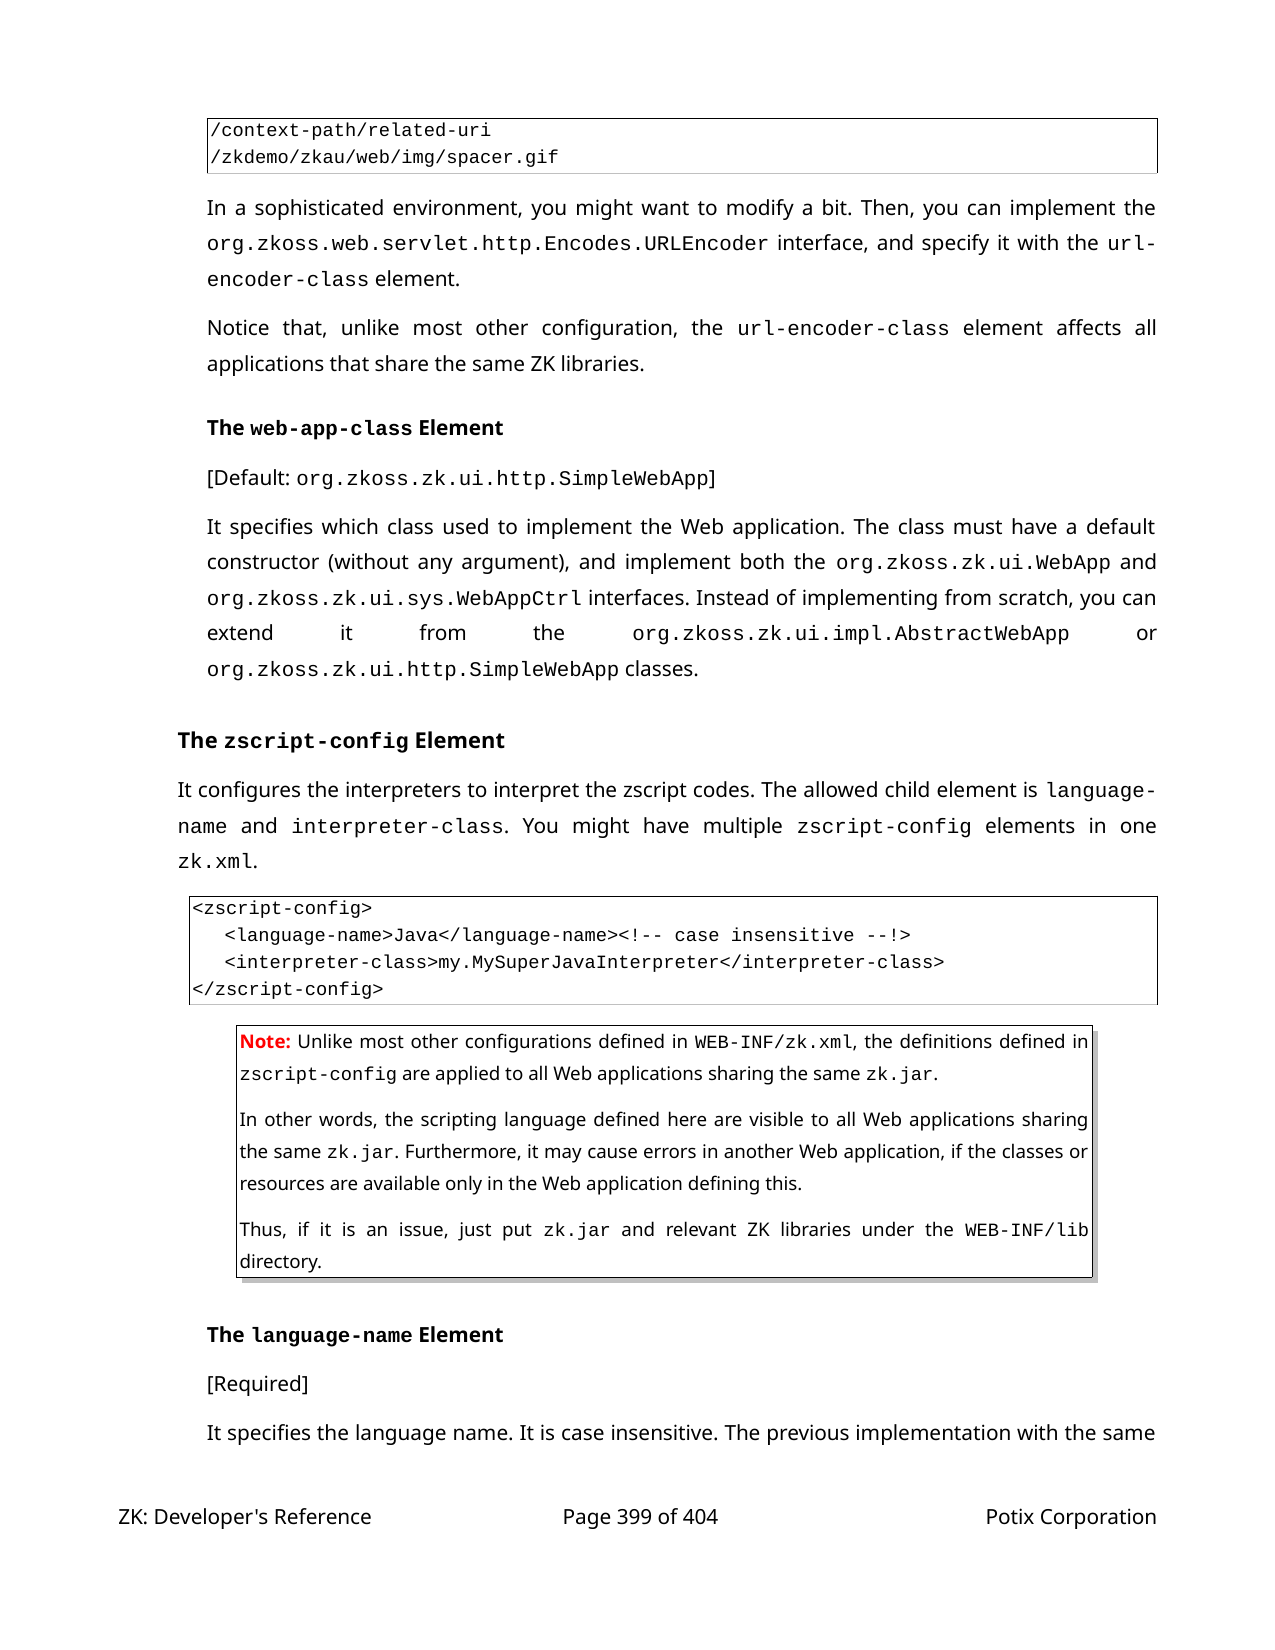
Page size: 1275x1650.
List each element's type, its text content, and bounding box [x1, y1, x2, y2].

text <interpreter-class>my.MySuperJavaInterpreter</interpreter-class> [190, 950, 1157, 974]
subtitle The language-name Element [207, 1320, 1157, 1348]
text <zscript-config> [190, 897, 1157, 920]
subtitle The web-app-class Element [207, 413, 1157, 442]
text [Default: org.zkoss.zk.ui.http.SimpleWebApp] [207, 463, 1157, 491]
text It specifies the language name. It is case insensitive. The previous implementation with the same [207, 1418, 1157, 1446]
text <language-name>Java</language-name><!-- case insensitive --!> [190, 923, 1157, 947]
text /context-path/related-uri [208, 119, 1157, 142]
text It specifies which class used to implement the Web application. The class must have a default constructor (without any argument), and implement both the org.zkoss.zk.ui.WebApp and org.zkoss.zk.ui.sys.WebAppCtrl interfaces. Instead of implementing from scratch, you can extend it from the org.zkoss.zk.ui.impl.AbstractWebApp or org.zkoss.zk.ui.http.SimpleWebApp classes. [207, 512, 1157, 682]
text Notice that, unlike most other configuration, the url-encoder-class element affects all applications that share the same ZK libraries. [207, 313, 1157, 377]
text </zscript-config> [190, 977, 1157, 1004]
subtitle The zscript-config Element [177, 725, 1157, 755]
text Thus, if it is an issue, just put zk.jar and relevant ZK libraries under the WEB-INF/lib directory. [237, 1214, 1092, 1277]
text [Required] [207, 1369, 1157, 1397]
text In other words, the scripting language defined here are visible to all Web applications sharing the same zk.jar. Furthermore, it may cause errors in another Web application, if the classes or resources are available only in the Web application defining this. [237, 1103, 1092, 1196]
text Note: Unlike most other configurations defined in WEB-INF/zk.xml, the definitions defined in zscript-config are applied to all Web applications sharing the same zk.jar. [237, 1026, 1092, 1086]
text In a sophisticated environment, you might want to modify a bit. Then, you can implement the org.zkoss.web.servlet.http.Encodes.URLEncoder interface, and specify it with the url-encoder-class element. [207, 193, 1157, 292]
text /zkdemo/zkau/web/img/spacer.gif [208, 145, 1157, 173]
text It configures the interpreters to interpret the zscript codes. The allowed child element is language-name and interpreter-class. You might have multiple zscript-config elements in one zk.xml. [177, 775, 1157, 875]
